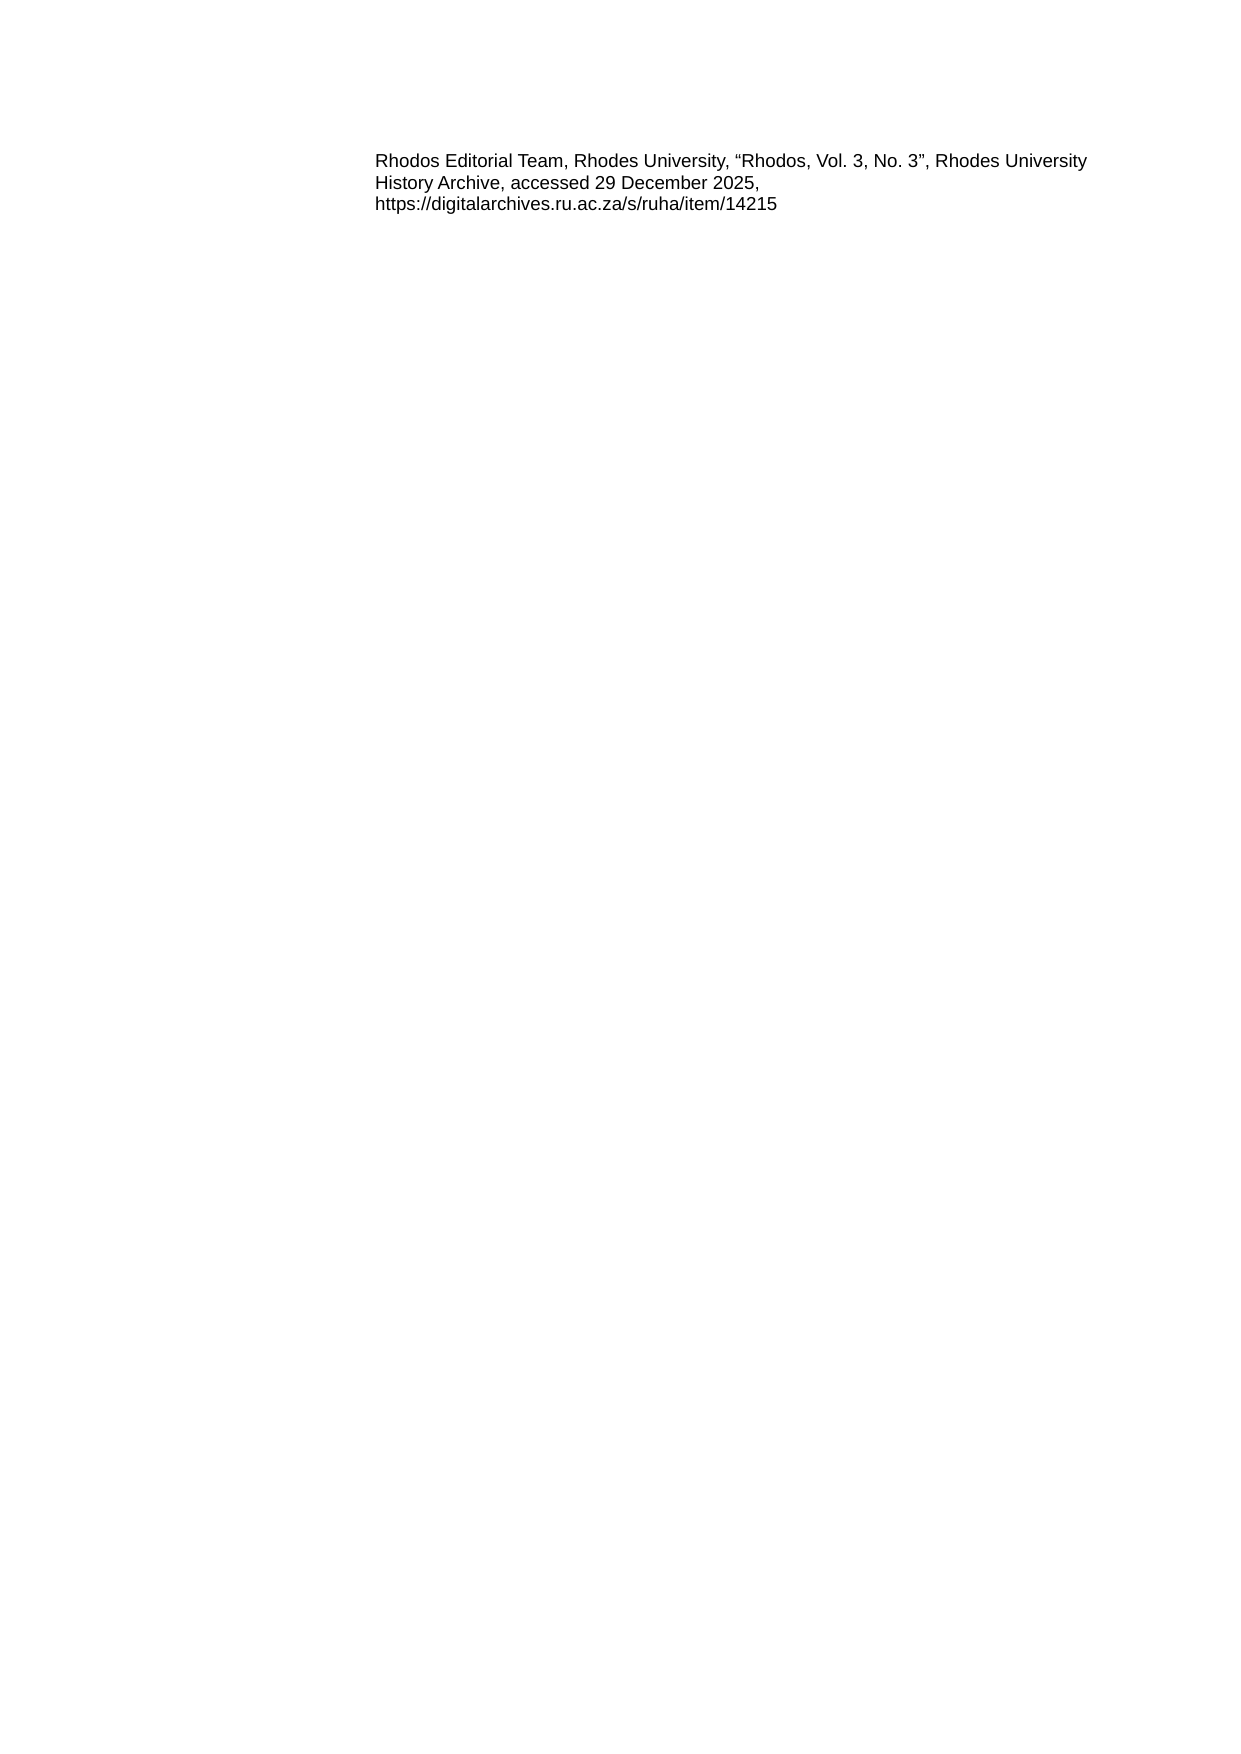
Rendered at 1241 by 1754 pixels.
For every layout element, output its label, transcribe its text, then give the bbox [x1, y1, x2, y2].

text Rhodos Editorial Team, Rhodes University, “Rhodos, Vol. 3, No. 3”, Rhodes University History Archive, accessed 29 December 2025, https://digitalarchives.ru.ac.za/s/ruha/item/14215 [375, 150, 1090, 215]
